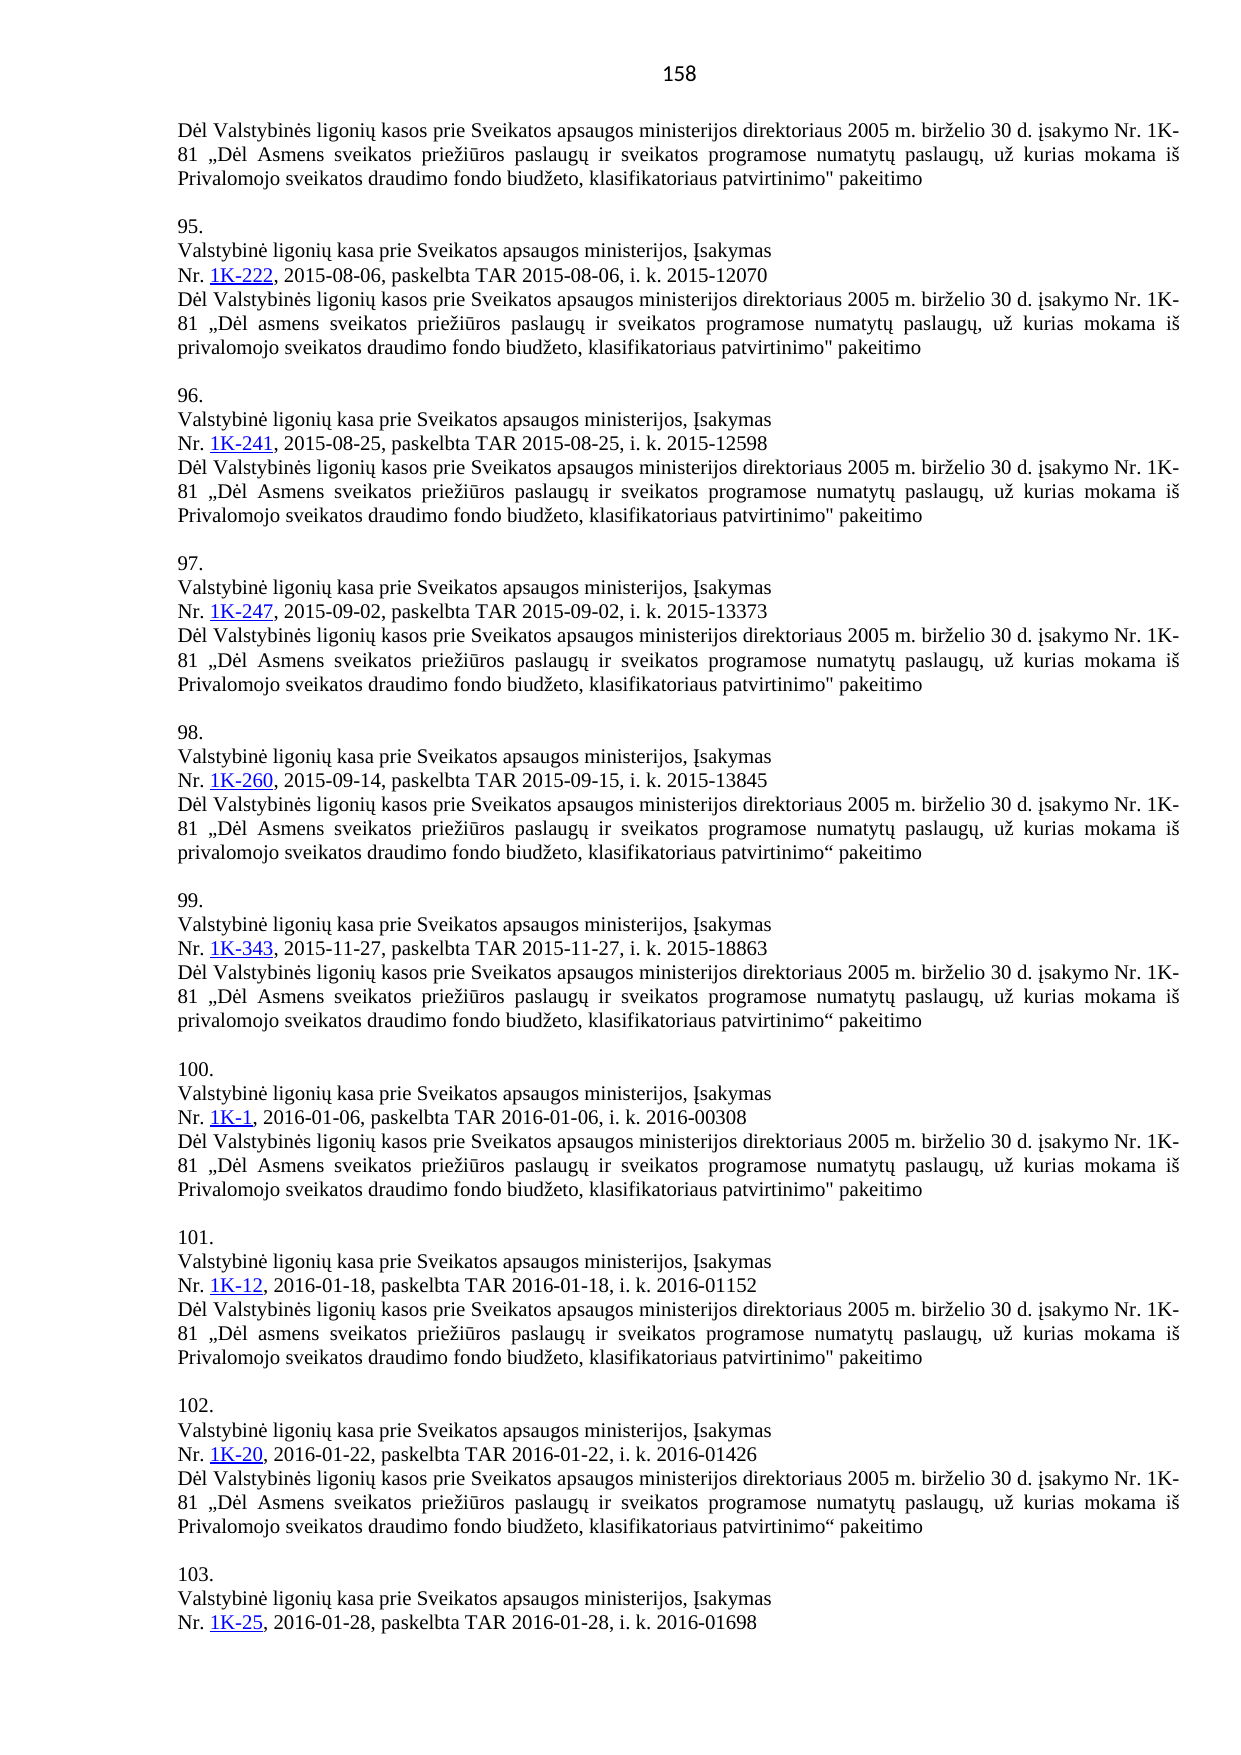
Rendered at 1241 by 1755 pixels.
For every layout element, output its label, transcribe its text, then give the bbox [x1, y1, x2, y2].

text Valstybinė ligonių kasa prie Sveikatos apsaugos ministerijos, Įsakymas [177, 238, 1181, 262]
text Dėl Valstybinės ligonių kasos prie Sveikatos apsaugos ministerijos direktoriaus 2005 m. birželio 30 d. įsakymo Nr. 1K-81 „Dėl Asmens sveikatos priežiūros paslaugų ir sveikatos programose numatytų paslaugų, už kurias mokama iš privalomojo sveikatos draudimo fondo biudžeto, klasifikatoriaus patvirtinimo“ pakeitimo [177, 960, 1181, 1032]
text Valstybinė ligonių kasa prie Sveikatos apsaugos ministerijos, Įsakymas [177, 912, 1181, 936]
text 100. [177, 1057, 1181, 1081]
text 102. [177, 1393, 1181, 1417]
text Dėl Valstybinės ligonių kasos prie Sveikatos apsaugos ministerijos direktoriaus 2005 m. birželio 30 d. įsakymo Nr. 1K-81 „Dėl Asmens sveikatos priežiūros paslaugų ir sveikatos programose numatytų paslaugų, už kurias mokama iš Privalomojo sveikatos draudimo fondo biudžeto, klasifikatoriaus patvirtinimo" pakeitimo [177, 623, 1181, 696]
text Nr. 1K-260, 2015-09-14, paskelbta TAR 2015-09-15, i. k. 2015-13845 [177, 768, 1181, 792]
text 97. [177, 551, 1181, 575]
text Dėl Valstybinės ligonių kasos prie Sveikatos apsaugos ministerijos direktoriaus 2005 m. birželio 30 d. įsakymo Nr. 1K-81 „Dėl Asmens sveikatos priežiūros paslaugų ir sveikatos programose numatytų paslaugų, už kurias mokama iš Privalomojo sveikatos draudimo fondo biudžeto, klasifikatoriaus patvirtinimo" pakeitimo [177, 455, 1181, 527]
text 103. [177, 1562, 1181, 1586]
text Valstybinė ligonių kasa prie Sveikatos apsaugos ministerijos, Įsakymas [177, 407, 1181, 431]
text Nr. 1K-343, 2015-11-27, paskelbta TAR 2015-11-27, i. k. 2015-18863 [177, 936, 1181, 960]
text Nr. 1K-241, 2015-08-25, paskelbta TAR 2015-08-25, i. k. 2015-12598 [177, 431, 1181, 455]
text Valstybinė ligonių kasa prie Sveikatos apsaugos ministerijos, Įsakymas [177, 575, 1181, 599]
text Dėl Valstybinės ligonių kasos prie Sveikatos apsaugos ministerijos direktoriaus 2005 m. birželio 30 d. įsakymo Nr. 1K-81 „Dėl Asmens sveikatos priežiūros paslaugų ir sveikatos programose numatytų paslaugų, už kurias mokama iš Privalomojo sveikatos draudimo fondo biudžeto, klasifikatoriaus patvirtinimo“ pakeitimo [177, 1466, 1181, 1538]
text Dėl Valstybinės ligonių kasos prie Sveikatos apsaugos ministerijos direktoriaus 2005 m. birželio 30 d. įsakymo Nr. 1K-81 „Dėl asmens sveikatos priežiūros paslaugų ir sveikatos programose numatytų paslaugų, už kurias mokama iš Privalomojo sveikatos draudimo fondo biudžeto, klasifikatoriaus patvirtinimo" pakeitimo [177, 1297, 1181, 1369]
text Valstybinė ligonių kasa prie Sveikatos apsaugos ministerijos, Įsakymas [177, 1417, 1181, 1442]
text Valstybinė ligonių kasa prie Sveikatos apsaugos ministerijos, Įsakymas [177, 1081, 1181, 1105]
text 99. [177, 888, 1181, 912]
text Valstybinė ligonių kasa prie Sveikatos apsaugos ministerijos, Įsakymas [177, 1249, 1181, 1273]
text Nr. 1K-25, 2016-01-28, paskelbta TAR 2016-01-28, i. k. 2016-01698 [177, 1610, 1181, 1634]
text Dėl Valstybinės ligonių kasos prie Sveikatos apsaugos ministerijos direktoriaus 2005 m. birželio 30 d. įsakymo Nr. 1K-81 „Dėl Asmens sveikatos priežiūros paslaugų ir sveikatos programose numatytų paslaugų, už kurias mokama iš Privalomojo sveikatos draudimo fondo biudžeto, klasifikatoriaus patvirtinimo" pakeitimo [177, 1129, 1181, 1201]
text Dėl Valstybinės ligonių kasos prie Sveikatos apsaugos ministerijos direktoriaus 2005 m. birželio 30 d. įsakymo Nr. 1K-81 „Dėl asmens sveikatos priežiūros paslaugų ir sveikatos programose numatytų paslaugų, už kurias mokama iš privalomojo sveikatos draudimo fondo biudžeto, klasifikatoriaus patvirtinimo" pakeitimo [177, 287, 1181, 359]
text Nr. 1K-20, 2016-01-22, paskelbta TAR 2016-01-22, i. k. 2016-01426 [177, 1442, 1181, 1466]
text Dėl Valstybinės ligonių kasos prie Sveikatos apsaugos ministerijos direktoriaus 2005 m. birželio 30 d. įsakymo Nr. 1K-81 „Dėl Asmens sveikatos priežiūros paslaugų ir sveikatos programose numatytų paslaugų, už kurias mokama iš Privalomojo sveikatos draudimo fondo biudžeto, klasifikatoriaus patvirtinimo" pakeitimo [177, 118, 1181, 190]
text Valstybinė ligonių kasa prie Sveikatos apsaugos ministerijos, Įsakymas [177, 1586, 1181, 1610]
text Nr. 1K-12, 2016-01-18, paskelbta TAR 2016-01-18, i. k. 2016-01152 [177, 1273, 1181, 1297]
text 96. [177, 383, 1181, 407]
text Nr. 1K-222, 2015-08-06, paskelbta TAR 2015-08-06, i. k. 2015-12070 [177, 262, 1181, 287]
text Nr. 1K-247, 2015-09-02, paskelbta TAR 2015-09-02, i. k. 2015-13373 [177, 599, 1181, 623]
text 101. [177, 1225, 1181, 1249]
text 98. [177, 720, 1181, 744]
text Valstybinė ligonių kasa prie Sveikatos apsaugos ministerijos, Įsakymas [177, 744, 1181, 768]
text Dėl Valstybinės ligonių kasos prie Sveikatos apsaugos ministerijos direktoriaus 2005 m. birželio 30 d. įsakymo Nr. 1K-81 „Dėl Asmens sveikatos priežiūros paslaugų ir sveikatos programose numatytų paslaugų, už kurias mokama iš privalomojo sveikatos draudimo fondo biudžeto, klasifikatoriaus patvirtinimo“ pakeitimo [177, 792, 1181, 864]
text 95. [177, 214, 1181, 238]
text Nr. 1K-1, 2016-01-06, paskelbta TAR 2016-01-06, i. k. 2016-00308 [177, 1105, 1181, 1129]
